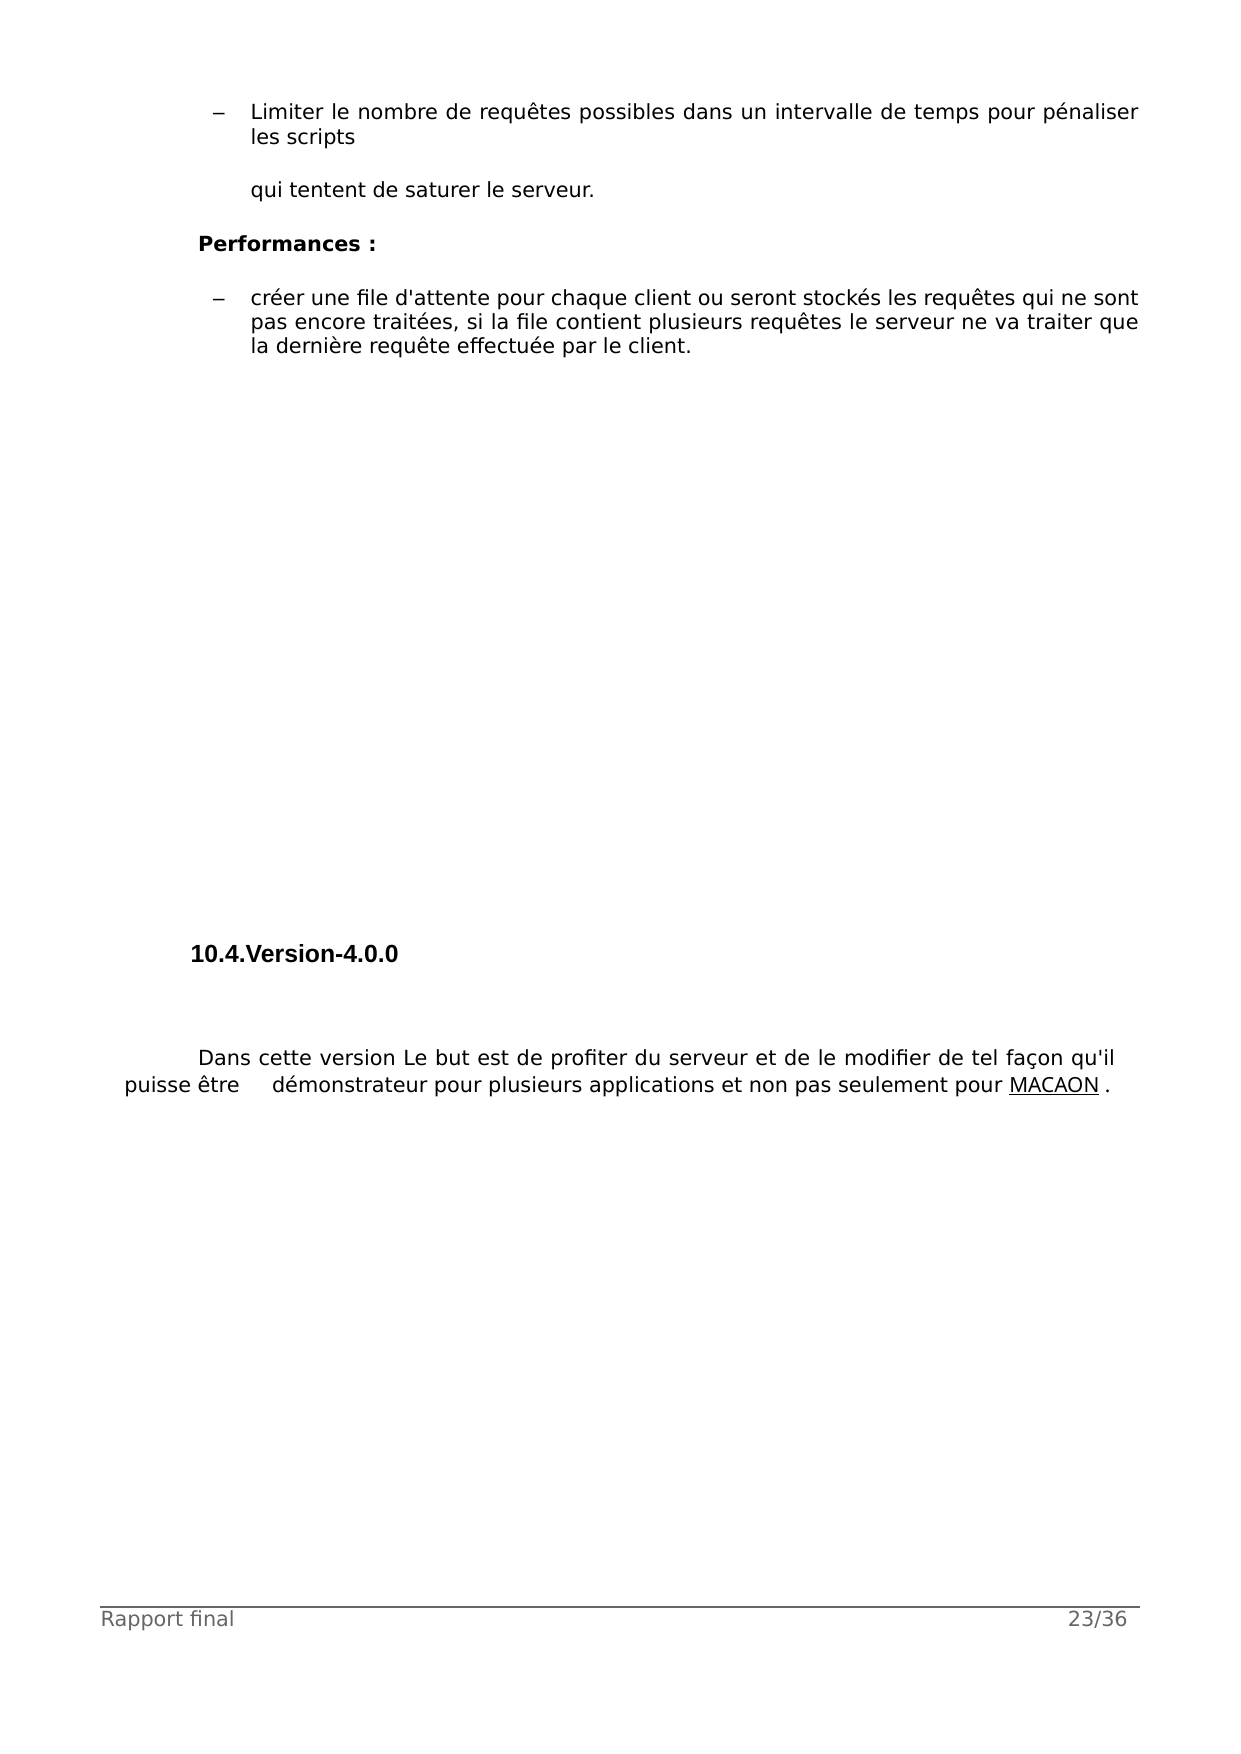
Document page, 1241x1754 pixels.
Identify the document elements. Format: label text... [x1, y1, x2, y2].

list qui tentent de saturer le serveur. [213, 178, 1140, 203]
text Performances : [124, 232, 1116, 256]
list Limiter le nombre de requêtes possibles dans un intervalle de temps pour pénaliser les scripts [213, 100, 1140, 149]
list créer une file d'attente pour chaque client ou seront stockés les requêtes qui ne sont pas encore traitées, si la file contient plusieurs requêtes le serveur ne va traiter que la dernière requête effectuée par le client. [213, 286, 1140, 359]
text Dans cette version Le but est de profiter du serveur et de le modifier de tel façon qu'il puisse être démonstrateur pour plusieurs applications et non pas seulement pour MACAON . [124, 1046, 1116, 1098]
subtitle 10.4.Version-4.0.0 [100, 939, 1140, 967]
